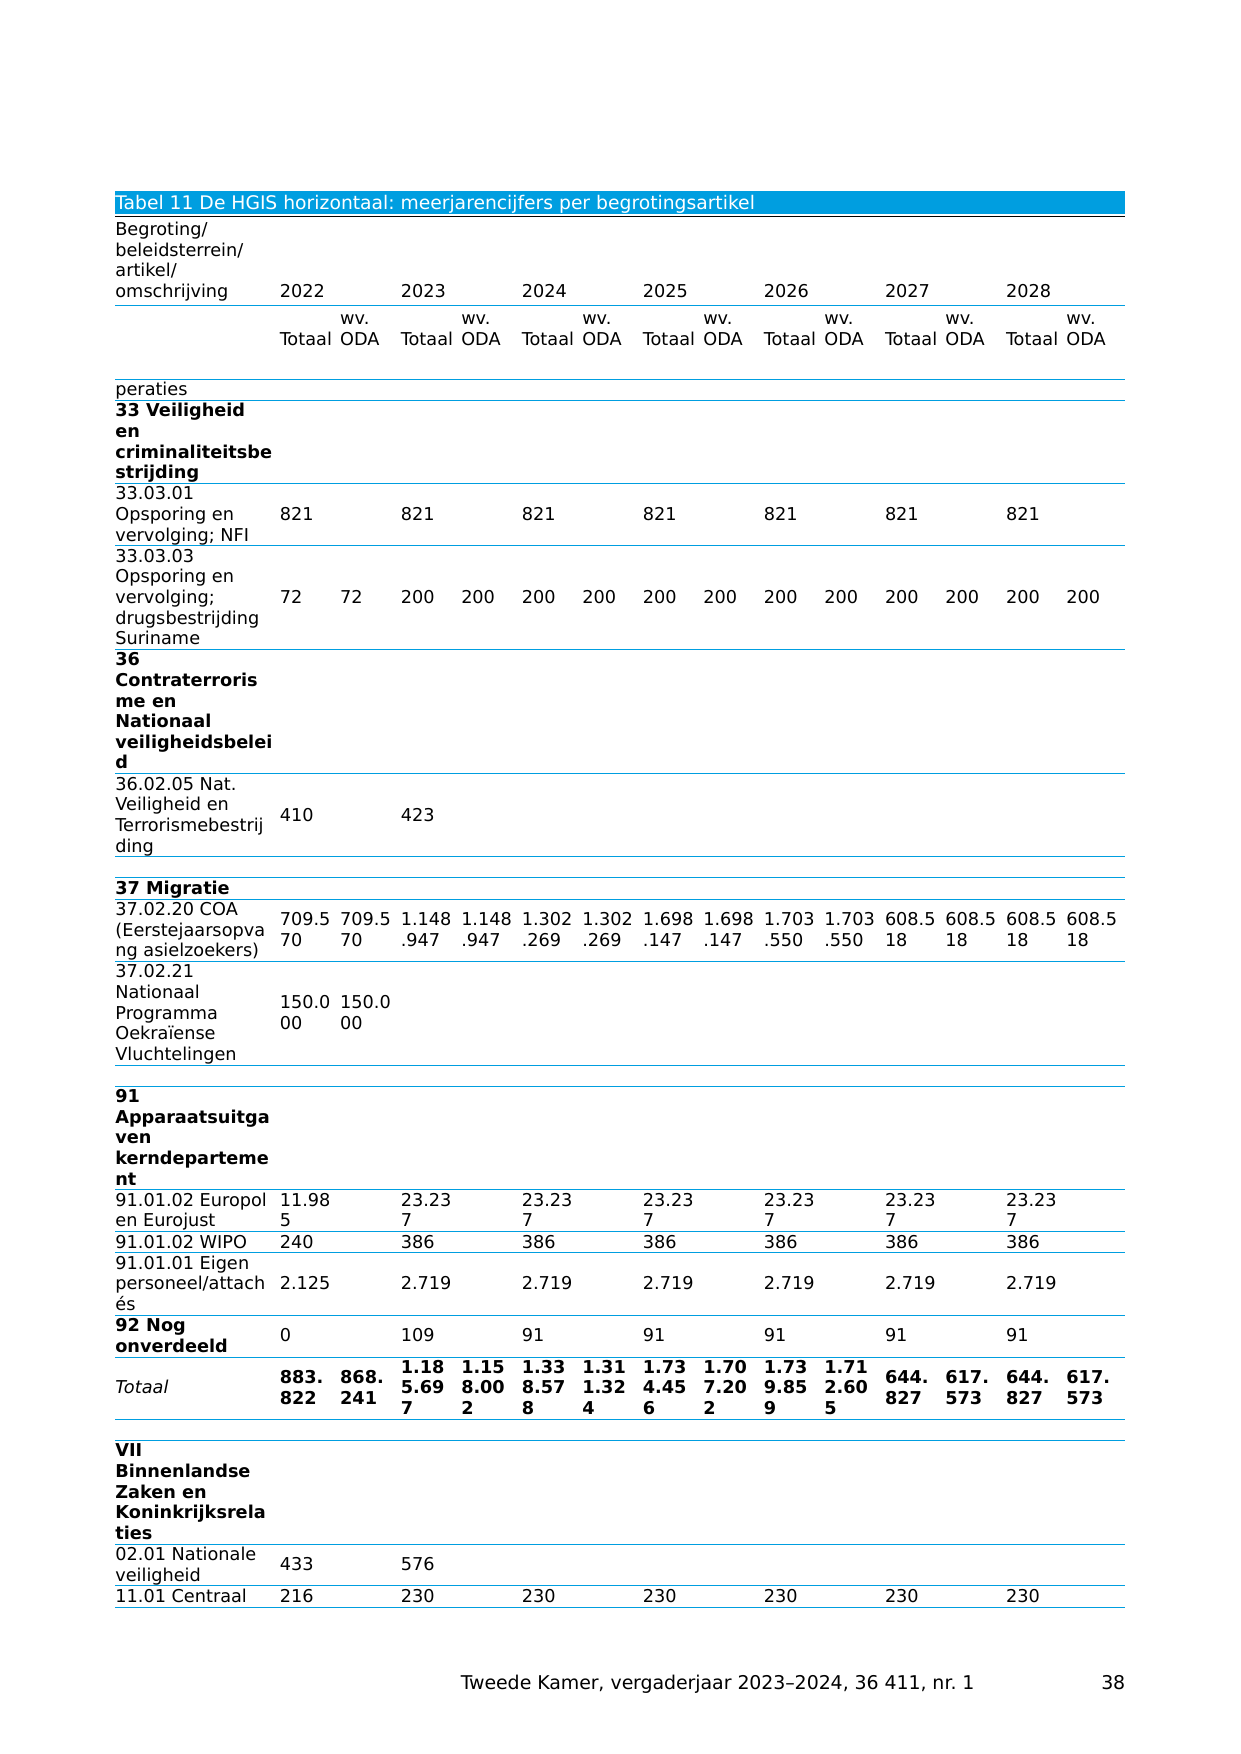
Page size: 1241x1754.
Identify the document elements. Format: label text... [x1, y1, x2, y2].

table_cell 150.000 [337, 962, 398, 1064]
table_cell [882, 1066, 942, 1086]
table_cell [882, 380, 942, 400]
table_cell 33.03.01 Opsporing en vervolging; NFI [115, 484, 277, 545]
table_cell [1003, 380, 1063, 400]
table_cell [398, 857, 458, 877]
table_cell wv. ODA [579, 306, 640, 352]
table_cell [458, 962, 519, 1064]
table_cell [942, 380, 1003, 400]
table_cell [700, 857, 761, 877]
table_cell [700, 774, 761, 856]
table_cell [337, 1586, 398, 1606]
table_cell [942, 1066, 1003, 1086]
table_cell [640, 352, 700, 379]
table_cell [761, 1545, 821, 1585]
table_cell [640, 962, 700, 1064]
table_cell [882, 1087, 942, 1189]
table_cell [337, 1066, 398, 1086]
table_cell 230 [398, 1586, 458, 1606]
table_cell [398, 1066, 458, 1086]
table_cell [761, 352, 821, 379]
table_cell [1063, 1232, 1125, 1252]
table_cell [1003, 352, 1063, 379]
table_cell [398, 1087, 458, 1189]
table_cell [519, 352, 579, 379]
table_cell 72 [337, 546, 398, 649]
table_cell [519, 1066, 579, 1086]
table_cell 1.311.324 [579, 1358, 640, 1419]
table_cell [942, 401, 1003, 483]
table_cell [277, 1441, 337, 1543]
table_cell [519, 1545, 579, 1585]
table_cell [942, 774, 1003, 856]
table_cell 1.739.859 [761, 1358, 821, 1419]
table_cell [1063, 1441, 1125, 1543]
table_cell [579, 352, 640, 379]
table_cell [942, 857, 1003, 877]
table_cell [761, 962, 821, 1064]
table_cell 821 [640, 484, 700, 545]
table_cell [821, 352, 882, 379]
table_cell [579, 857, 640, 877]
table_cell [1063, 484, 1125, 545]
table_cell [1063, 1190, 1125, 1231]
table_cell [519, 401, 579, 483]
table_cell [458, 1253, 519, 1314]
table_cell 2026 [761, 217, 882, 304]
table_cell [398, 401, 458, 483]
table_cell 72 [277, 546, 337, 649]
table_cell 36 Contraterrorisme en Nationaal veiligheidsbeleid [115, 650, 277, 773]
table_cell 2028 [1003, 217, 1125, 304]
table_cell [458, 484, 519, 545]
table_cell [1063, 878, 1125, 898]
table_cell [1063, 1586, 1125, 1606]
table_cell [458, 878, 519, 898]
table_cell [1063, 1087, 1125, 1189]
table_cell 1.338.578 [519, 1358, 579, 1419]
table_cell [1063, 1253, 1125, 1314]
table_cell [700, 1545, 761, 1585]
table_cell 386 [761, 1232, 821, 1252]
table_cell [337, 857, 398, 877]
table_cell 200 [700, 546, 761, 649]
table_cell [942, 1253, 1003, 1314]
table_cell 37 Migratie [115, 878, 277, 898]
table_cell 709.570 [277, 900, 337, 961]
table_cell 1.734.456 [640, 1358, 700, 1419]
table_cell [882, 1545, 942, 1585]
table_cell 2027 [882, 217, 1003, 304]
table_cell [882, 878, 942, 898]
table_cell [458, 774, 519, 856]
table_cell [640, 650, 700, 773]
table_cell [337, 1316, 398, 1356]
table_cell 200 [640, 546, 700, 649]
table_cell [458, 1190, 519, 1231]
table_cell [579, 1066, 640, 1086]
table_cell [337, 1190, 398, 1231]
table_cell [821, 484, 882, 545]
table_cell [942, 1441, 1003, 1543]
table_cell [115, 1420, 277, 1440]
table_cell 91.01.02 WIPO [115, 1232, 277, 1252]
table_cell [579, 878, 640, 898]
table_cell 37.02.20 COA (Eerstejaarsopvang asielzoekers) [115, 900, 277, 961]
table_cell [942, 1316, 1003, 1356]
table_cell [579, 1087, 640, 1189]
table_cell [821, 1232, 882, 1252]
table_cell [700, 650, 761, 773]
table_cell [761, 1066, 821, 1086]
table_cell 608.518 [1063, 900, 1125, 961]
table_cell 1.158.002 [458, 1358, 519, 1419]
table_cell 240 [277, 1232, 337, 1252]
table_cell [700, 962, 761, 1064]
table_cell [1003, 650, 1063, 773]
table_cell 200 [579, 546, 640, 649]
table_cell [1003, 878, 1063, 898]
table_cell 883.822 [277, 1358, 337, 1419]
table_cell [579, 1190, 640, 1231]
table_cell [700, 1420, 761, 1440]
table_cell [398, 650, 458, 773]
table_cell [337, 1545, 398, 1585]
table_cell [882, 857, 942, 877]
table_cell 91 [519, 1316, 579, 1356]
table_cell [579, 1253, 640, 1314]
table_cell [761, 857, 821, 877]
table_cell [579, 650, 640, 773]
table_cell 91 [761, 1316, 821, 1356]
table_cell 821 [882, 484, 942, 545]
table_cell 1.302.269 [579, 900, 640, 961]
table_cell VII Binnenlandse Zaken en Koninkrijksrelaties [115, 1441, 277, 1543]
table_cell [640, 401, 700, 483]
table_cell 91 [882, 1316, 942, 1356]
table_cell [821, 380, 882, 400]
table_cell 2025 [640, 217, 761, 304]
table_cell 33.03.03 Opsporing en vervolging; drugsbestrijding Suriname [115, 546, 277, 649]
table_cell 2.719 [882, 1253, 942, 1314]
table_cell [821, 1066, 882, 1086]
table_cell [700, 380, 761, 400]
table_cell [640, 1441, 700, 1543]
table_cell [337, 650, 398, 773]
table_cell 230 [882, 1586, 942, 1606]
table_cell [942, 878, 1003, 898]
table_cell [942, 1087, 1003, 1189]
table_cell 109 [398, 1316, 458, 1356]
table_cell [519, 1087, 579, 1189]
table_cell [458, 1066, 519, 1086]
table_cell [761, 1420, 821, 1440]
table_cell Begroting/beleidsterrein/artikel/omschrijving [115, 217, 277, 304]
table_cell [1003, 857, 1063, 877]
table_cell Totaal [882, 306, 942, 352]
table_cell [640, 878, 700, 898]
table_cell 91 [640, 1316, 700, 1356]
table_cell [1063, 401, 1125, 483]
table_cell [821, 1316, 882, 1356]
table_cell [1003, 1441, 1063, 1543]
table_cell [942, 650, 1003, 773]
table_cell [579, 401, 640, 483]
table_cell 2024 [519, 217, 640, 304]
table_cell [700, 1087, 761, 1189]
table_cell [942, 484, 1003, 545]
table_cell [1063, 1420, 1125, 1440]
table_cell [640, 1066, 700, 1086]
table_cell 2.719 [398, 1253, 458, 1314]
table_cell [821, 1420, 882, 1440]
table_cell [882, 1441, 942, 1543]
table_cell [337, 484, 398, 545]
table_cell 1.302.269 [519, 900, 579, 961]
table_cell [1063, 650, 1125, 773]
table_cell 23.237 [398, 1190, 458, 1231]
table_cell [458, 650, 519, 773]
table_cell 91.01.01 Eigen personeel/attachés [115, 1253, 277, 1314]
table_cell 386 [1003, 1232, 1063, 1252]
table_cell 91 Apparaatsuitgaven kerndepartement [115, 1087, 277, 1189]
table_cell [640, 380, 700, 400]
table_cell 200 [398, 546, 458, 649]
table_cell 1.703.550 [761, 900, 821, 961]
table_cell [700, 401, 761, 483]
table_cell [579, 1441, 640, 1543]
table_cell [700, 1586, 761, 1606]
table_cell 23.237 [519, 1190, 579, 1231]
table_cell 0 [277, 1316, 337, 1356]
table_cell [115, 857, 277, 877]
table_cell [115, 352, 277, 379]
table_cell [640, 1420, 700, 1440]
table_cell 2.719 [761, 1253, 821, 1314]
table_cell [1003, 774, 1063, 856]
table_cell [700, 1232, 761, 1252]
table_cell 433 [277, 1545, 337, 1585]
table_cell 1.703.550 [821, 900, 882, 961]
table_cell [458, 857, 519, 877]
table_cell [519, 380, 579, 400]
table_cell wv. ODA [821, 306, 882, 352]
table_cell [458, 352, 519, 379]
table_cell [458, 1087, 519, 1189]
table_cell [821, 1190, 882, 1231]
table_cell [398, 352, 458, 379]
table_cell [458, 1232, 519, 1252]
table_cell [398, 962, 458, 1064]
table_cell [821, 1441, 882, 1543]
table_cell [700, 484, 761, 545]
table_cell Totaal [519, 306, 579, 352]
table_cell 200 [882, 546, 942, 649]
table_cell 386 [640, 1232, 700, 1252]
table_cell [277, 1420, 337, 1440]
table_cell 1.707.202 [700, 1358, 761, 1419]
table_cell [882, 401, 942, 483]
table_cell 200 [1063, 546, 1125, 649]
table_cell [579, 1316, 640, 1356]
table_cell 644.827 [882, 1358, 942, 1419]
table_cell 200 [761, 546, 821, 649]
table_cell [1003, 962, 1063, 1064]
table_cell [398, 878, 458, 898]
table_cell [277, 380, 337, 400]
table_cell [337, 1253, 398, 1314]
table_cell [337, 352, 398, 379]
table_cell 91 [1003, 1316, 1063, 1356]
table_cell wv. ODA [1063, 306, 1125, 352]
table_cell [821, 650, 882, 773]
table_cell [337, 878, 398, 898]
table_cell [1063, 774, 1125, 856]
table_cell wv. ODA [942, 306, 1003, 352]
table_cell [458, 380, 519, 400]
table_cell [882, 1420, 942, 1440]
table_cell 386 [882, 1232, 942, 1252]
table_cell [337, 1441, 398, 1543]
table_cell 608.518 [942, 900, 1003, 961]
table_cell 608.518 [1003, 900, 1063, 961]
table_cell [519, 857, 579, 877]
table_cell [458, 401, 519, 483]
table_cell [640, 1087, 700, 1189]
table_cell [761, 380, 821, 400]
table_cell [337, 401, 398, 483]
table_cell 230 [519, 1586, 579, 1606]
table_cell [519, 774, 579, 856]
table_cell [579, 1420, 640, 1440]
table_cell [882, 352, 942, 379]
table_cell [942, 1420, 1003, 1440]
table_cell 423 [398, 774, 458, 856]
table_cell Totaal [277, 306, 337, 352]
table_cell 200 [1003, 546, 1063, 649]
table_cell 23.237 [640, 1190, 700, 1231]
table_cell [1063, 380, 1125, 400]
table_cell Totaal [1003, 306, 1063, 352]
table_cell 2.125 [277, 1253, 337, 1314]
table_cell [277, 1066, 337, 1086]
table_cell [821, 878, 882, 898]
table_cell 1.148.947 [458, 900, 519, 961]
table_cell [761, 401, 821, 483]
table_cell 386 [398, 1232, 458, 1252]
table_cell 200 [458, 546, 519, 649]
table_cell 216 [277, 1586, 337, 1606]
table_cell [1063, 1545, 1125, 1585]
table_cell 230 [761, 1586, 821, 1606]
table_cell [640, 1545, 700, 1585]
table_cell [700, 1441, 761, 1543]
table_cell 386 [519, 1232, 579, 1252]
table_cell 91.01.02 Europol en Eurojust [115, 1190, 277, 1231]
table_cell [821, 401, 882, 483]
table_cell [277, 650, 337, 773]
table_cell [761, 1441, 821, 1543]
table_cell wv. ODA [458, 306, 519, 352]
table_cell 11.985 [277, 1190, 337, 1231]
table_cell [337, 380, 398, 400]
table_cell [398, 1441, 458, 1543]
table_cell [519, 878, 579, 898]
table_cell [458, 1545, 519, 1585]
table_cell [337, 1232, 398, 1252]
table_cell Totaal [398, 306, 458, 352]
table_cell wv. ODA [700, 306, 761, 352]
table_cell [821, 1087, 882, 1189]
table_cell [458, 1420, 519, 1440]
table_cell 2.719 [1003, 1253, 1063, 1314]
table_cell [1063, 962, 1125, 1064]
table_cell 2022 [277, 217, 398, 304]
table_cell [458, 1441, 519, 1543]
table_cell [700, 1253, 761, 1314]
table_cell 230 [640, 1586, 700, 1606]
table_cell [1003, 401, 1063, 483]
table_cell [821, 857, 882, 877]
table_cell 200 [519, 546, 579, 649]
table_cell [761, 650, 821, 773]
table_cell [821, 1253, 882, 1314]
table_cell 1.698.147 [640, 900, 700, 961]
table_cell [942, 352, 1003, 379]
table_cell [1063, 857, 1125, 877]
table_cell 36.02.05 Nat. Veiligheid en Terrorismebestrijding [115, 774, 277, 856]
table_cell 410 [277, 774, 337, 856]
table_cell 11.01 Centraal [115, 1586, 277, 1606]
table_cell [821, 1586, 882, 1606]
table_cell [942, 1586, 1003, 1606]
table_cell [115, 1066, 277, 1086]
table_cell [277, 857, 337, 877]
table_cell [640, 857, 700, 877]
table_cell [761, 774, 821, 856]
table_cell 23.237 [882, 1190, 942, 1231]
table_cell wv. ODA [337, 306, 398, 352]
table_cell [579, 774, 640, 856]
table_cell [640, 774, 700, 856]
table_cell [519, 1420, 579, 1440]
table_cell Totaal [115, 1358, 277, 1419]
table_cell [942, 1190, 1003, 1231]
table_cell Totaal [761, 306, 821, 352]
table_cell 868.241 [337, 1358, 398, 1419]
table_cell [579, 484, 640, 545]
table_cell [1003, 1545, 1063, 1585]
table_cell 576 [398, 1545, 458, 1585]
table_cell [942, 1545, 1003, 1585]
table_cell 1.148.947 [398, 900, 458, 961]
table_cell [337, 774, 398, 856]
table_cell [942, 1232, 1003, 1252]
table_cell 200 [821, 546, 882, 649]
table_cell [1003, 1087, 1063, 1189]
table_cell [821, 962, 882, 1064]
table_cell 821 [277, 484, 337, 545]
table_cell 02.01 Nationale veiligheid [115, 1545, 277, 1585]
table_cell [519, 650, 579, 773]
table_cell 37.02.21 Nationaal Programma Oekraïense Vluchtelingen [115, 962, 277, 1064]
table_cell 1.698.147 [700, 900, 761, 961]
table_cell [277, 878, 337, 898]
table_cell [115, 306, 277, 352]
table_cell [882, 774, 942, 856]
table_cell [277, 401, 337, 483]
table_cell 821 [761, 484, 821, 545]
table_cell [1003, 1066, 1063, 1086]
table_cell 617.573 [1063, 1358, 1125, 1419]
table_cell 23.237 [1003, 1190, 1063, 1231]
table_cell [1063, 1066, 1125, 1086]
table_cell [1063, 352, 1125, 379]
table_cell [882, 962, 942, 1064]
table_cell [398, 1420, 458, 1440]
table_cell [942, 962, 1003, 1064]
table_cell [821, 1545, 882, 1585]
table_cell 150.000 [277, 962, 337, 1064]
table_cell [1003, 1420, 1063, 1440]
table_cell 23.237 [761, 1190, 821, 1231]
table_cell [882, 650, 942, 773]
table_cell [1063, 1316, 1125, 1356]
table_cell Totaal [640, 306, 700, 352]
table_cell [579, 1586, 640, 1606]
table_cell 821 [398, 484, 458, 545]
table_cell [579, 1545, 640, 1585]
table_cell 33 Veiligheid en criminaliteitsbestrijding [115, 401, 277, 483]
table_cell 2.719 [640, 1253, 700, 1314]
table_cell [700, 1316, 761, 1356]
table_cell 2.719 [519, 1253, 579, 1314]
table_cell [821, 774, 882, 856]
table_cell [579, 1232, 640, 1252]
table_cell [579, 380, 640, 400]
table_cell [579, 962, 640, 1064]
table_cell [700, 1066, 761, 1086]
table_cell peraties [115, 380, 277, 400]
table_cell 2023 [398, 217, 519, 304]
table_cell [519, 1441, 579, 1543]
table_cell 821 [519, 484, 579, 545]
table_cell 200 [942, 546, 1003, 649]
table_cell [337, 1087, 398, 1189]
table_cell 709.570 [337, 900, 398, 961]
table_cell 821 [1003, 484, 1063, 545]
table_cell [761, 878, 821, 898]
table_cell [700, 352, 761, 379]
table_cell 617.573 [942, 1358, 1003, 1419]
table_cell [761, 1087, 821, 1189]
table_cell 644.827 [1003, 1358, 1063, 1419]
table_cell [519, 962, 579, 1064]
table_cell [398, 380, 458, 400]
table_cell 1.712.605 [821, 1358, 882, 1419]
table_cell 92 Nog onverdeeld [115, 1316, 277, 1356]
table_cell 230 [1003, 1586, 1063, 1606]
table_cell 1.185.697 [398, 1358, 458, 1419]
table_cell [700, 1190, 761, 1231]
table_cell 608.518 [882, 900, 942, 961]
table_cell [277, 352, 337, 379]
table_cell [277, 1087, 337, 1189]
table_cell [458, 1316, 519, 1356]
table_cell [458, 1586, 519, 1606]
table_cell [700, 878, 761, 898]
table_cell [337, 1420, 398, 1440]
